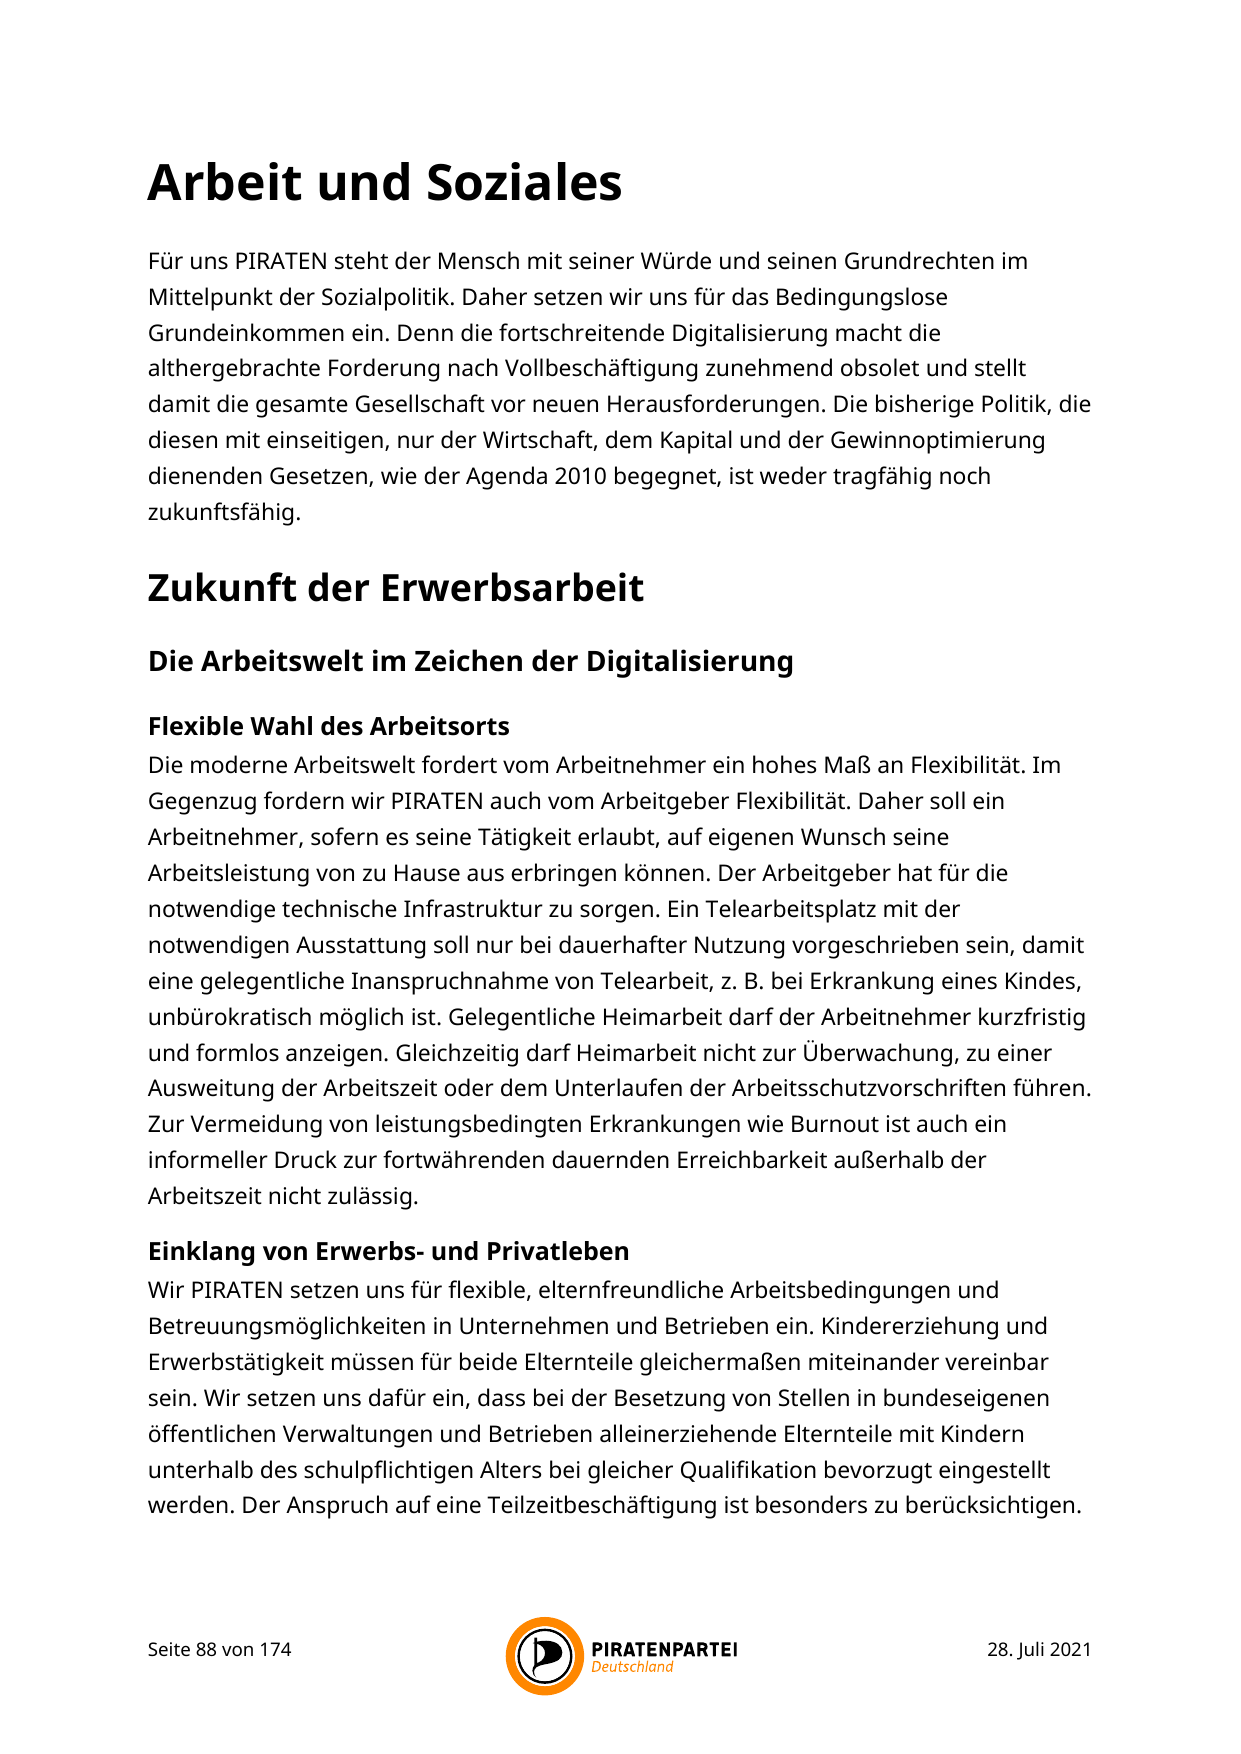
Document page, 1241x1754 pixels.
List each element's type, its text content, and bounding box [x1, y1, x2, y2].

subtitle Zukunft der Erwerbsarbeit [148, 561, 1093, 612]
subtitle Einklang von Erwerbs- und Privatleben [148, 1234, 1093, 1268]
text Für uns PIRATEN steht der Mensch mit seiner Würde und seinen Grundrechten im Mittelpunkt der Sozialpolitik. Daher setzen wir uns für das Bedingungslose Grundeinkommen ein. Denn die fortschreitende Digitalisierung macht die althergebrachte Forderung nach Vollbeschäftigung zunehmend obsolet und stellt damit die gesamte Gesellschaft vor neuen Herausforderungen. Die bisherige Politik, die diesen mit einseitigen, nur der Wirtschaft, dem Kapital und der Gewinnoptimierung dienenden Gesetzen, wie der Agenda 2010 begegnet, ist weder tragfähig noch zukunftsfähig. [148, 244, 1093, 527]
text Wir PIRATEN setzen uns für flexible, elternfreundliche Arbeitsbedingungen und Betreuungsmöglichkeiten in Unternehmen und Betrieben ein. Kindererziehung und Erwerbstätigkeit müssen für beide Elternteile gleichermaßen miteinander vereinbar sein. Wir setzen uns dafür ein, dass bei der Besetzung von Stellen in bundeseigenen öffentlichen Verwaltungen und Betrieben alleinerziehende Elternteile mit Kindern unterhalb des schulpflichtigen Alters bei gleicher Qualifikation bevorzugt eingestellt werden. Der Anspruch auf eine Teilzeitbeschäftigung ist besonders zu berücksichtigen. [148, 1274, 1093, 1521]
subtitle Die Arbeitswelt im Zeichen der Digitalisierung [148, 641, 1093, 680]
text Die moderne Arbeitswelt fordert vom Arbeitnehmer ein hohes Maß an Flexibilität. Im Gegenzug fordern wir PIRATEN auch vom Arbeitgeber Flexibilität. Daher soll ein Arbeitnehmer, sofern es seine Tätigkeit erlaubt, auf eigenen Wunsch seine Arbeitsleistung von zu Hause aus erbringen können. Der Arbeitgeber hat für die notwendige technische Infrastruktur zu sorgen. Ein Telearbeitsplatz mit der notwendigen Ausstattung soll nur bei dauerhafter Nutzung vorgeschrieben sein, damit eine gelegentliche Inanspruchnahme von Telearbeit, z. B. bei Erkrankung eines Kindes, unbürokratisch möglich ist. Gelegentliche Heimarbeit darf der Arbeitnehmer kurzfristig und formlos anzeigen. Gleichzeitig darf Heimarbeit nicht zur Überwachung, zu einer Ausweitung der Arbeitszeit oder dem Unterlaufen der Arbeitsschutzvorschriften führen. Zur Vermeidung von leistungsbedingten Erkrankungen wie Burnout ist auch ein informeller Druck zur fortwährenden dauernden Erreichbarkeit außerhalb der Arbeitszeit nicht zulässig. [148, 749, 1093, 1211]
subtitle Arbeit und Soziales [148, 147, 1093, 215]
subtitle Flexible Wahl des Arbeitsorts [148, 709, 1093, 743]
